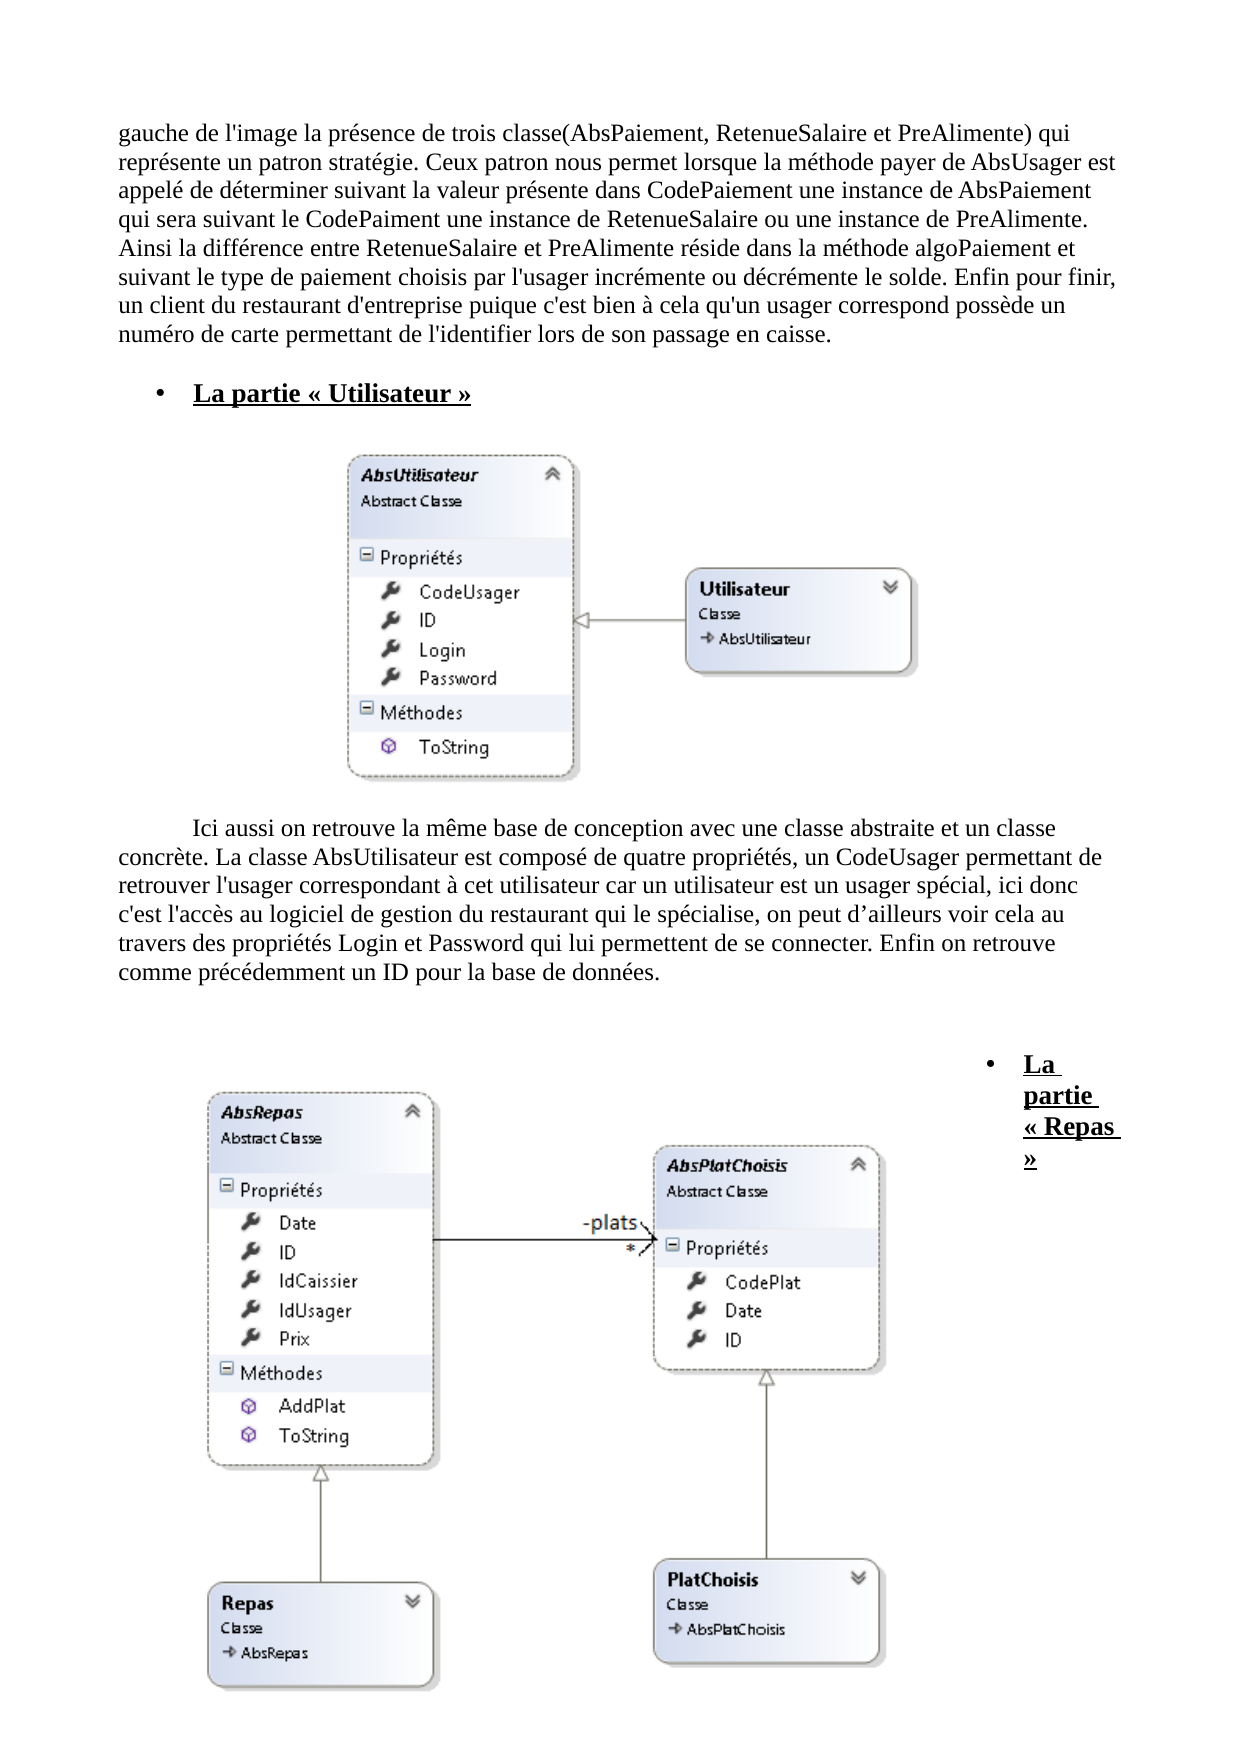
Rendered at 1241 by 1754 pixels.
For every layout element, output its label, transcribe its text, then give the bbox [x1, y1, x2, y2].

picture [170, 1075, 949, 1754]
text gauche de l'image la présence de trois classe(AbsPaiement, RetenueSalaire et PreAlimente) qui représente un patron stratégie. Ceux patron nous permet lorsque la méthode payer de AbsUsager est appelé de déterminer suivant la valeur présente dans CodePaiement une instance de AbsPaiement qui sera suivant le CodePaiment une instance de RetenueSalaire ou une instance de PreAlimente. Ainsi la différence entre RetenueSalaire et PreAlimente réside dans la méthode algoPaiement et suivant le type de paiement choisis par l'usager incrémente ou décrémente le solde. Enfin pour finir, un client du restaurant d'entreprise puique c'est bien à cela qu'un usager correspond possède un numéro de carte permettant de l'identifier lors de son passage en caisse. [118, 118, 1122, 348]
text Ici aussi on retrouve la même base de conception avec une classe abstraite et un classe concrète. La classe AbsUtilisateur est composé de quatre propriétés, un CodeUsager permettant de retrouver l'usager correspondant à cet utilisateur car un utilisateur est un usager spécial, ici donc c'est l'accès au logiciel de gestion du restaurant qui le spécialise, on peut d’ailleurs voir cela au travers des propriétés Login et Password qui lui permettent de se connecter. Enfin on retrouve comme précédemment un ID pour la base de données. [118, 813, 1122, 986]
picture [285, 408, 956, 812]
list La partie « Utilisateur » [156, 377, 1122, 408]
list La partie « Repas » [156, 1048, 1122, 1172]
